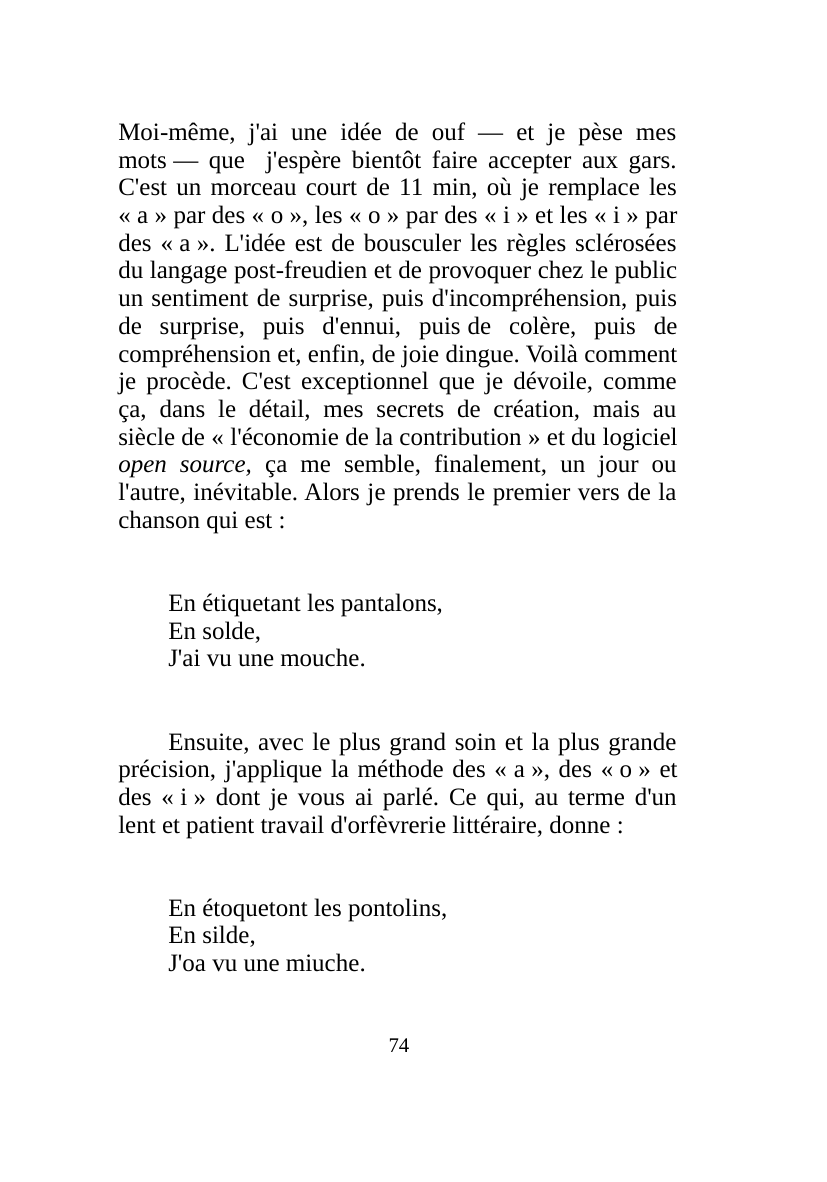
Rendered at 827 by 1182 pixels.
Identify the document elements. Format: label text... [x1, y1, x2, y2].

text En étoquetont les pontolins, [118, 894, 677, 922]
text En étiquetant les pantalons, [118, 589, 677, 617]
text J'ai vu une mouche. [118, 644, 677, 672]
text J'oa vu une miuche. [118, 949, 677, 977]
text Ensuite, avec le plus grand soin et la plus grande précision, j'applique la méthode des « a », des « o » et des « i » dont je vous ai parlé. Ce qui, au terme d'un lent et patient travail d'orfèvrerie littéraire, donne : [118, 728, 677, 838]
text Moi‑même, j'ai une idée de ouf — et je pèse mes mots — que j'espère bientôt faire accepter aux gars. C'est un morceau court de 11 min, où je remplace les « a » par des « o », les « o » par des « i » et les « i » par des « a ». L'idée est de bousculer les règles sclérosées du langage post‑freudien et de provoquer chez le public un sentiment de surprise, puis d'incompréhension, puis de surprise, puis d'ennui, puis de colère, puis de compréhension et, enfin, de joie dingue. Voilà comment je procède. C'est exceptionnel que je dévoile, comme ça, dans le détail, mes secrets de création, mais au siècle de « l'économie de la contribution » et du logiciel open source, ça me semble, finalement, un jour ou l'autre, inévitable. Alors je prends le premier vers de la chanson qui est : [118, 118, 677, 534]
text En silde, [118, 922, 677, 949]
text En solde, [118, 617, 677, 644]
